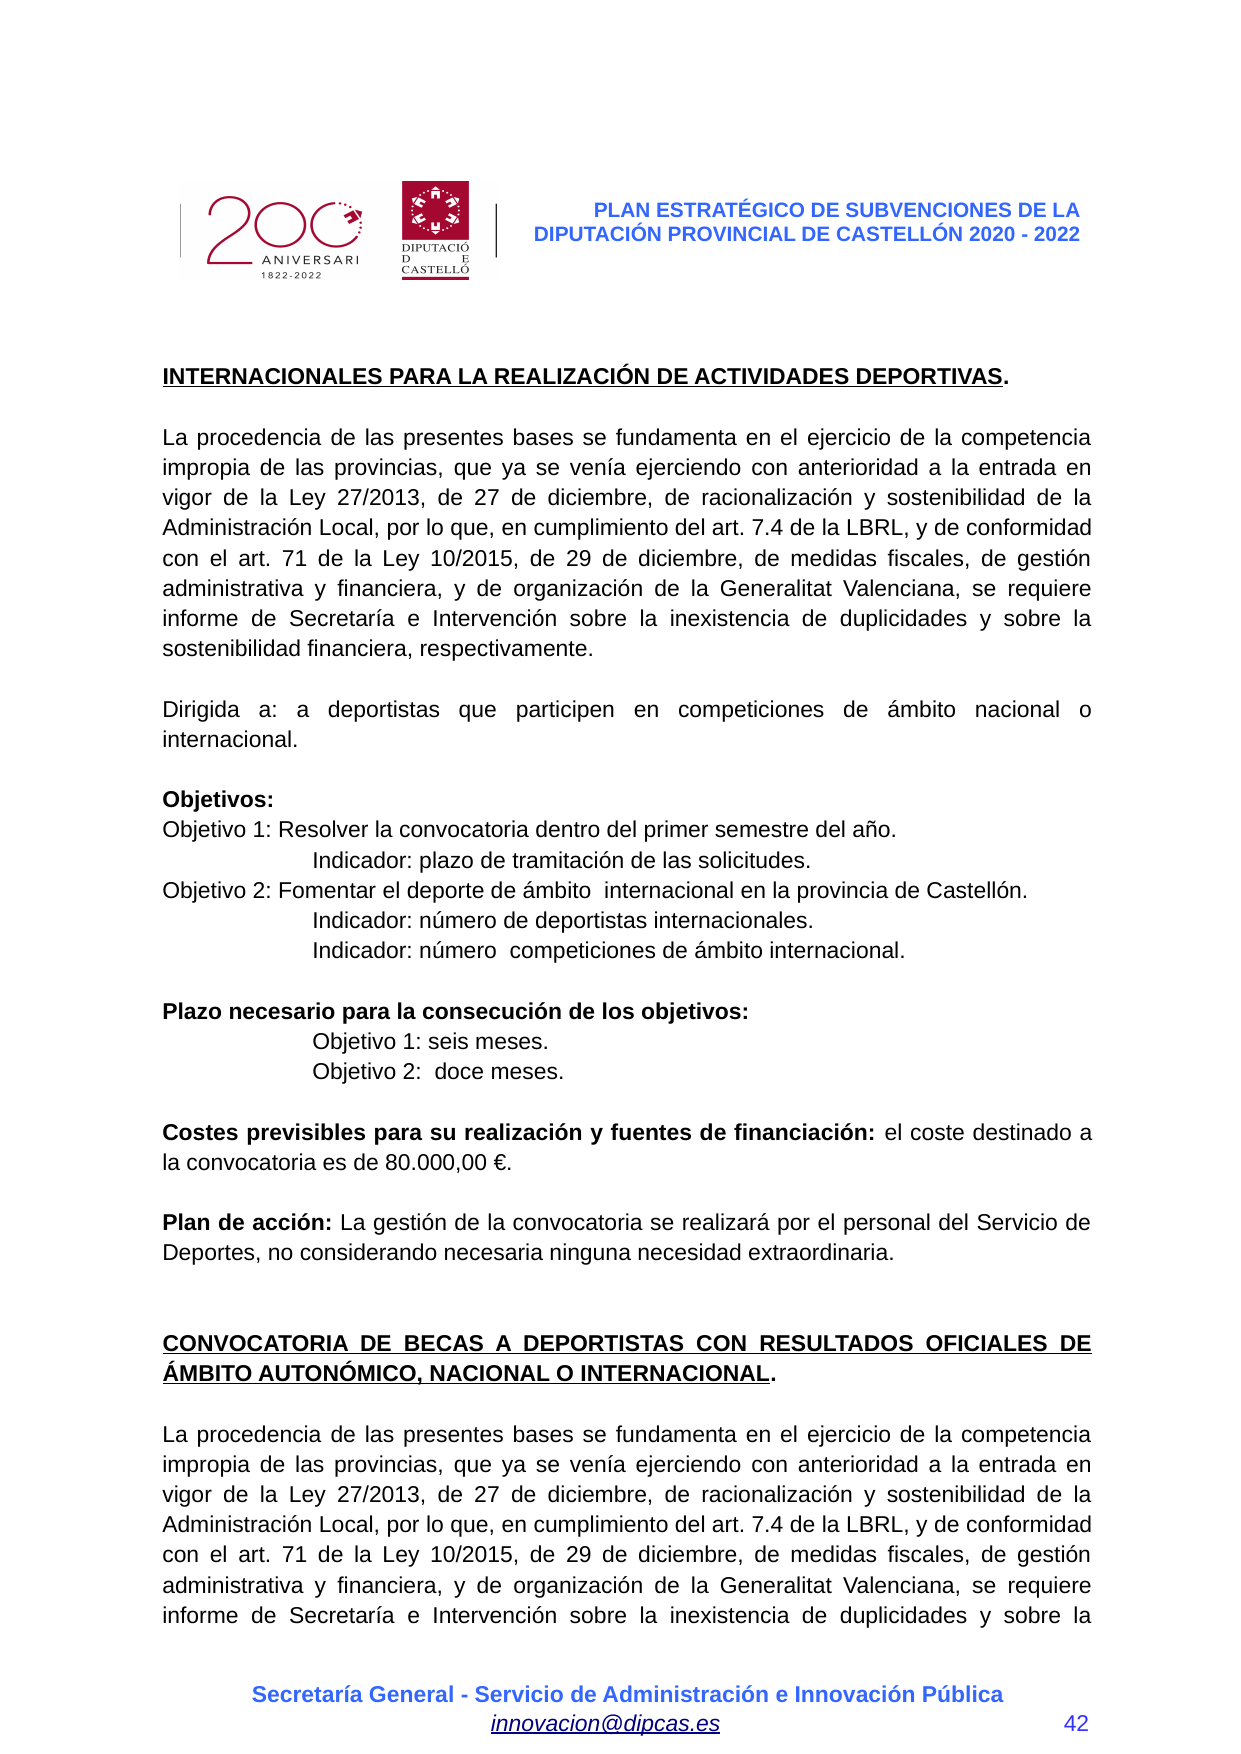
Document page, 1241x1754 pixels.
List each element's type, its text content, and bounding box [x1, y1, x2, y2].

text Objetivo 1: Resolver la convocatoria dentro del primer semestre del año. [162, 816, 1092, 843]
text Dirigida a: a deportistas que participen en competiciones de ámbito nacional o internacional. [162, 696, 1092, 752]
text Indicador: plazo de tramitación de las solicitudes. [162, 847, 1092, 873]
text Objetivos: [162, 786, 1092, 812]
picture [180, 181, 497, 280]
text Plan de acción: La gestión de la convocatoria se realizará por el personal del Servicio de Deportes, no considerando necesaria ninguna necesidad extraordinaria. [162, 1209, 1092, 1266]
text Costes previsibles para su realización y fuentes de financiación: el coste destinado a la convocatoria es de 80.000,00 €. [162, 1118, 1092, 1175]
text Indicador: número competiciones de ámbito internacional. [162, 937, 1092, 963]
text Objetivo 2: doce meses. [162, 1058, 1092, 1084]
text Objetivo 2: Fomentar el deporte de ámbito internacional en la provincia de Castellón. [162, 877, 1092, 903]
text CONVOCATORIA DE BECAS A DEPORTISTAS CON RESULTADOS OFICIALES DE [162, 1330, 1092, 1353]
text Indicador: número de deportistas internacionales. [162, 907, 1092, 933]
text INTERNACIONALES PARA LA REALIZACIÓN DE ACTIVIDADES DEPORTIVAS. [162, 363, 1092, 389]
text ÁMBITO AUTONÓMICO, NACIONAL O INTERNACIONAL. [162, 1354, 1092, 1386]
text La procedencia de las presentes bases se fundamenta en el ejercicio de la competencia impropia de las provincias, que ya se venía ejerciendo con anterioridad a la entrada en vigor de la Ley 27/2013, de 27 de diciembre, de racionalización y sostenibilidad de la Administración Local, por lo que, en cumplimiento del art. 7.4 de la LBRL, y de conformidad con el art. 71 de la Ley 10/2015, de 29 de diciembre, de medidas fiscales, de gestión administrativa y financiera, y de organización de la Generalitat Valenciana, se requiere informe de Secretaría e Intervención sobre la inexistencia de duplicidades y sobre la sostenibilidad financiera, respectivamente. [162, 424, 1092, 661]
text Plazo necesario para la consecución de los objetivos: [162, 998, 1092, 1024]
text La procedencia de las presentes bases se fundamenta en el ejercicio de la competencia impropia de las provincias, que ya se venía ejerciendo con anterioridad a la entrada en vigor de la Ley 27/2013, de 27 de diciembre, de racionalización y sostenibilidad de la Administración Local, por lo que, en cumplimiento del art. 7.4 de la LBRL, y de conformidad con el art. 71 de la Ley 10/2015, de 29 de diciembre, de medidas fiscales, de gestión administrativa y financiera, y de organización de la Generalitat Valenciana, se requiere informe de Secretaría e Intervención sobre la inexistencia de duplicidades y sobre la [162, 1421, 1092, 1628]
text Objetivo 1: seis meses. [162, 1028, 1092, 1054]
